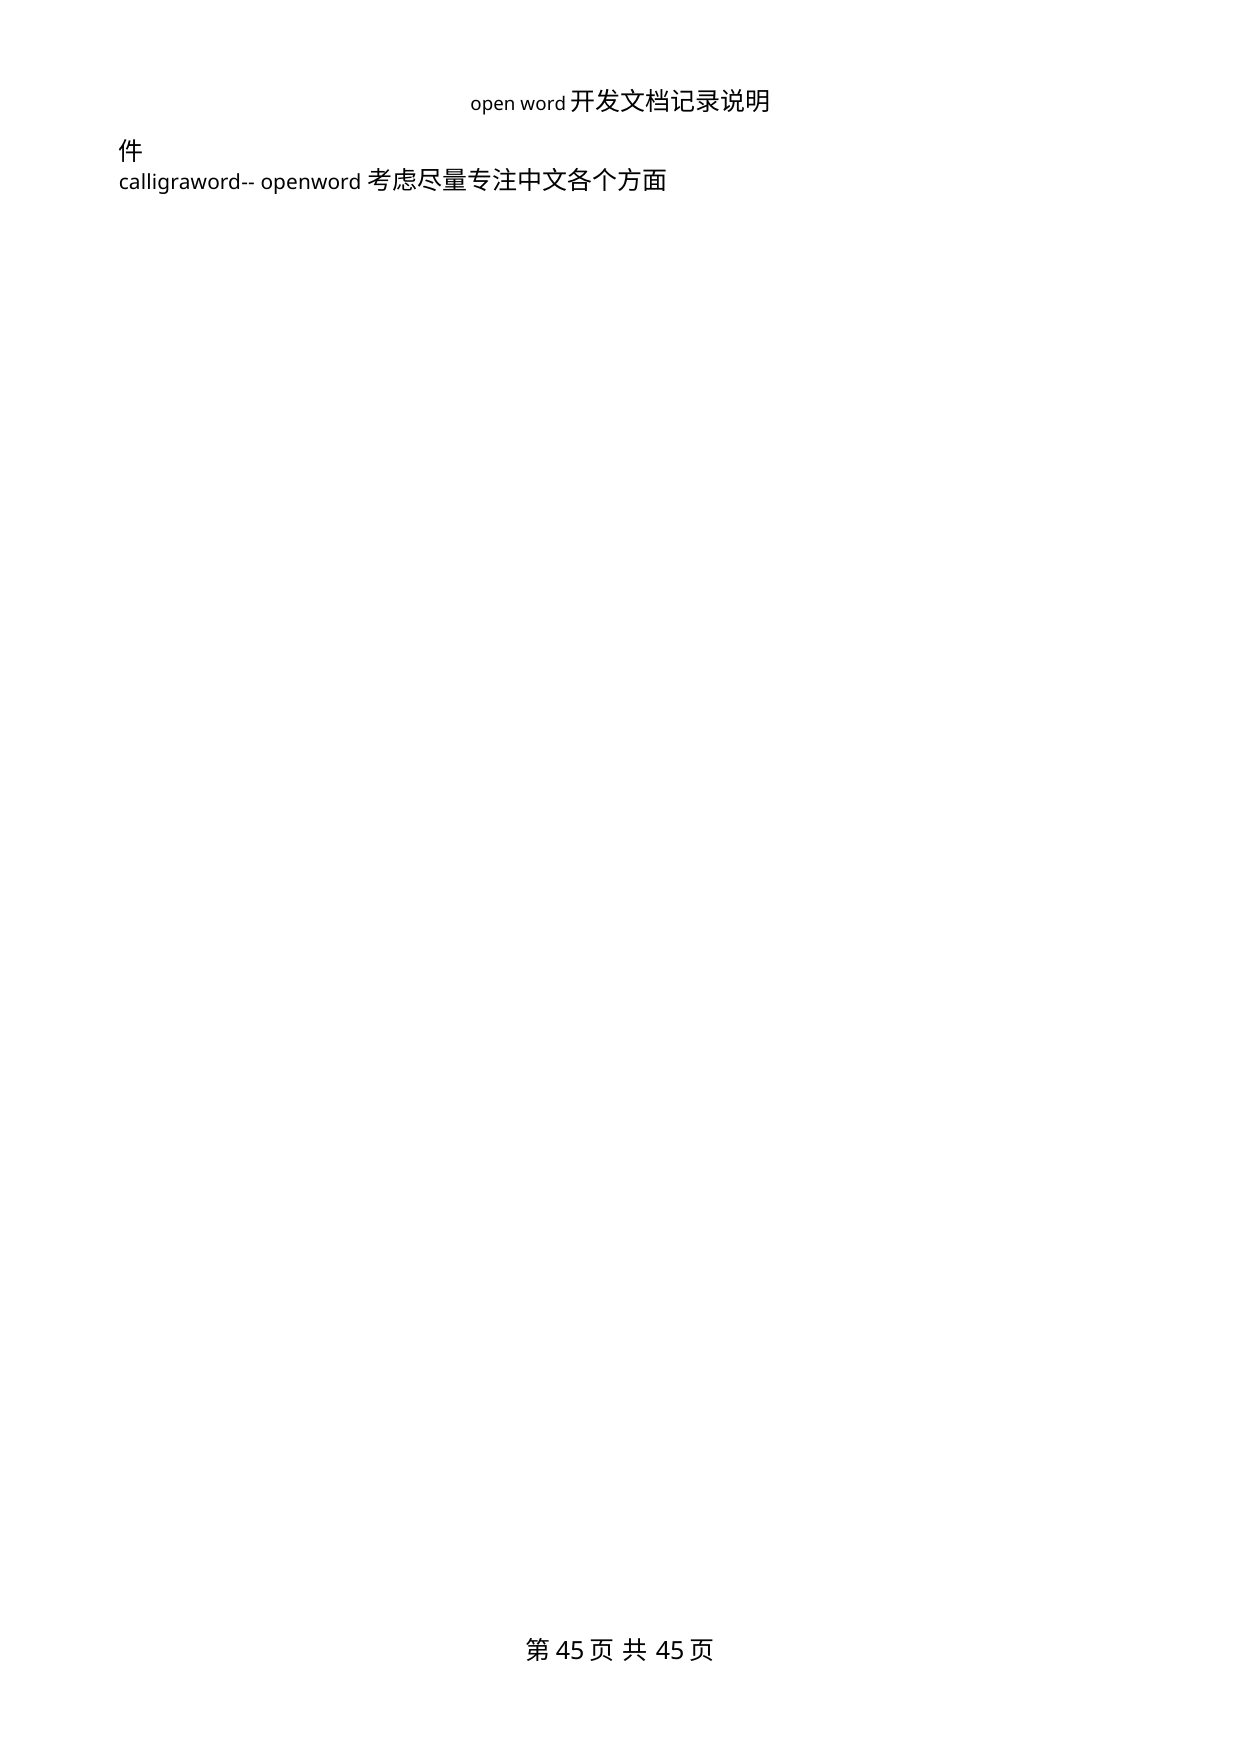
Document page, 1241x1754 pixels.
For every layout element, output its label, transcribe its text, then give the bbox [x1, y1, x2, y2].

text 件 [119, 137, 1121, 166]
text calligraword-- openword 考虑尽量专注中文各个方面 [119, 166, 1121, 195]
